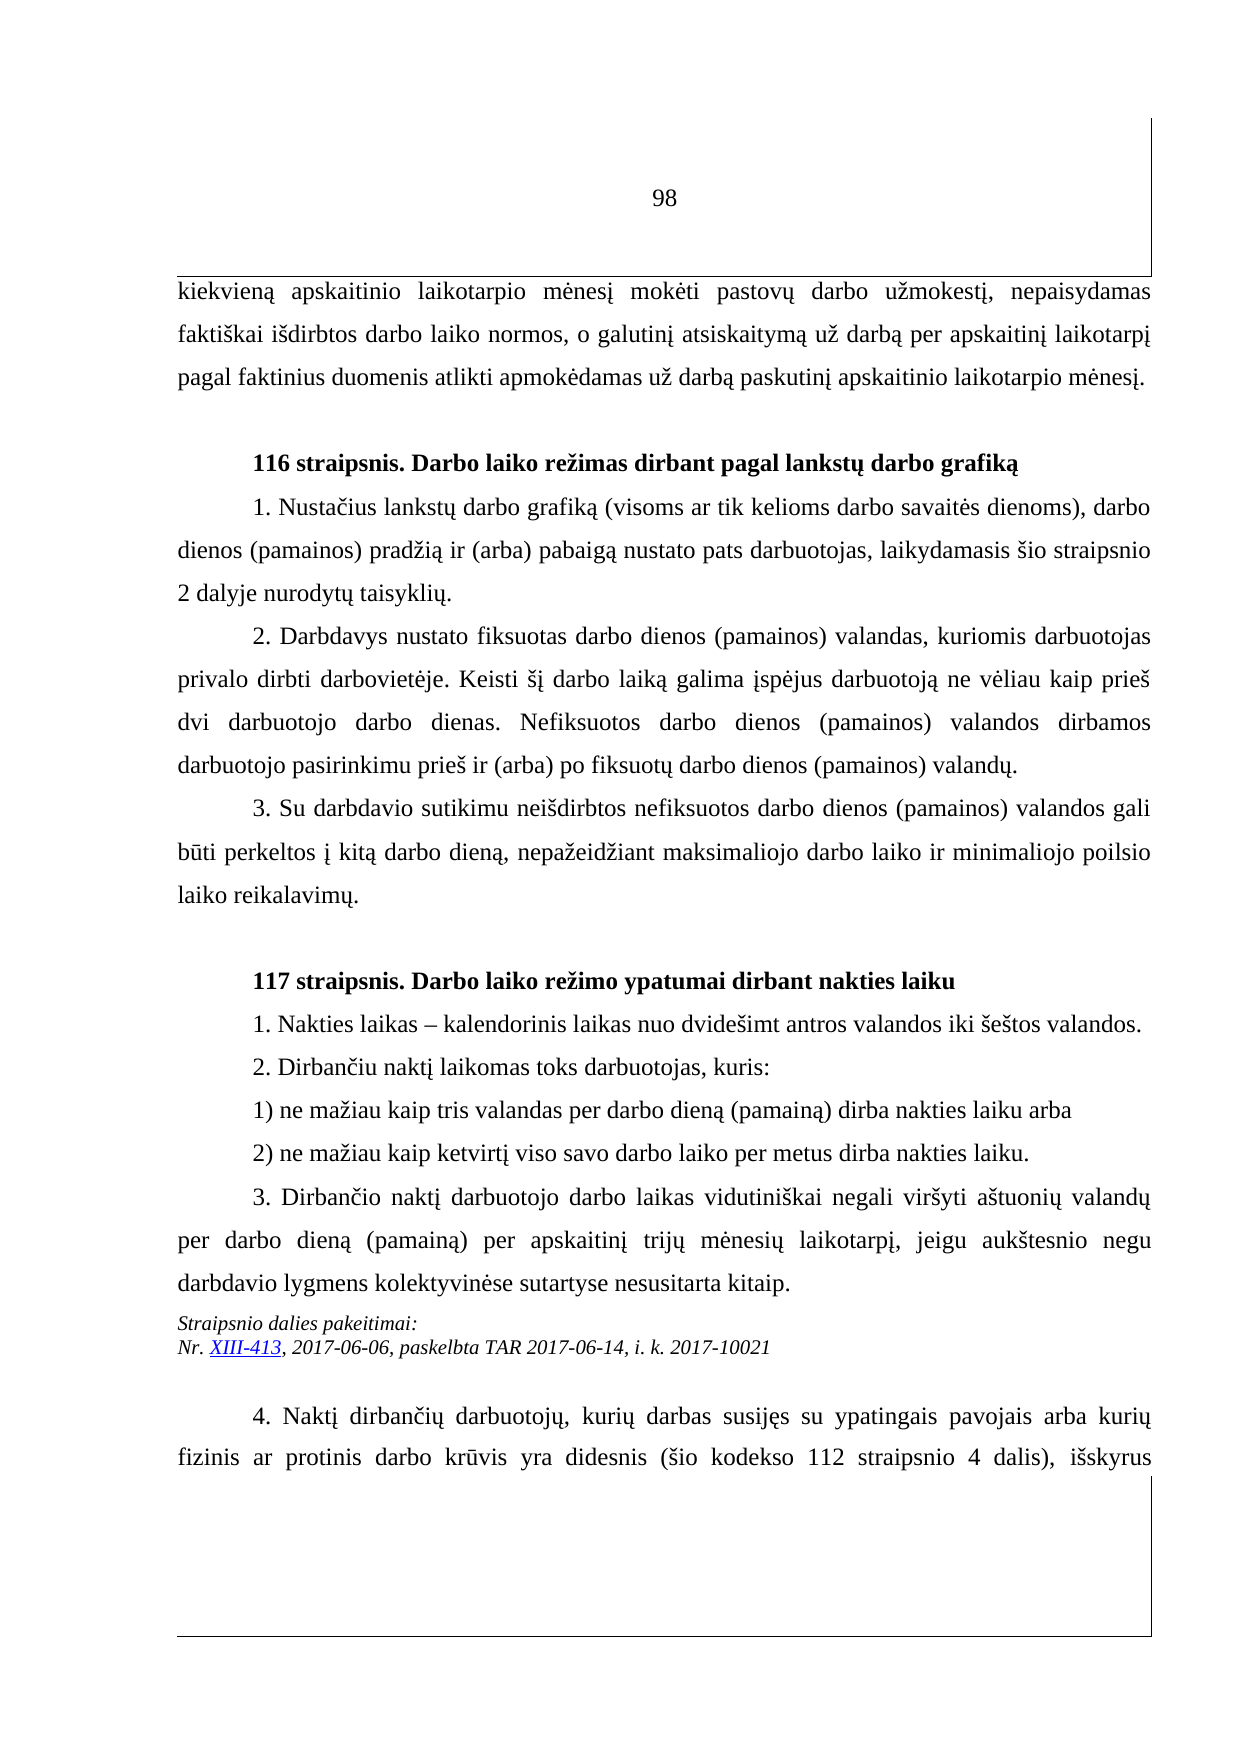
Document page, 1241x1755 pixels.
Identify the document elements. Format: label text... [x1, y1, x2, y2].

subtitle 117 straipsnis. Darbo laiko režimo ypatumai dirbant nakties laiku [177, 966, 1152, 995]
text 1. Nustačius lankstų darbo grafiką (visoms ar tik kelioms darbo savaitės dienoms), darbo dienos (pamainos) pradžią ir (arba) pabaigą nustato pats darbuotojas, laikydamasis šio straipsnio 2 dalyje nurodytų taisyklių. [177, 492, 1152, 607]
text 1) ne mažiau kaip tris valandas per darbo dieną (pamainą) dirba nakties laiku arba [177, 1095, 1152, 1124]
text 2) ne mažiau kaip ketvirtį viso savo darbo laiko per metus dirba nakties laiku. [177, 1138, 1152, 1167]
text kiekvieną apskaitinio laikotarpio mėnesį mokėti pastovų darbo užmokestį, nepaisydamas faktiškai išdirbtos darbo laiko normos, o galutinį atsiskaitymą už darbą per apskaitinį laikotarpį pagal faktinius duomenis atlikti apmokėdamas už darbą paskutinį apskaitinio laikotarpio mėnesį. [177, 276, 1152, 391]
subtitle 116 straipsnis. Darbo laiko režimas dirbant pagal lankstų darbo grafiką [177, 448, 1152, 477]
text 2. Dirbančiu naktį laikomas toks darbuotojas, kuris: [177, 1052, 1152, 1081]
text 2. Darbdavys nustato fiksuotas darbo dienos (pamainos) valandas, kuriomis darbuotojas privalo dirbti darbovietėje. Keisti šį darbo laiką galima įspėjus darbuotoją ne vėliau kaip prieš dvi darbuotojo darbo dienas. Nefiksuotos darbo dienos (pamainos) valandos dirbamos darbuotojo pasirinkimu prieš ir (arba) po fiksuotų darbo dienos (pamainos) valandų. [177, 621, 1152, 779]
text 1. Nakties laikas – kalendorinis laikas nuo dvidešimt antros valandos iki šeštos valandos. [177, 1009, 1152, 1038]
text Nr. XIII-413, 2017-06-06, paskelbta TAR 2017-06-14, i. k. 2017-10021 [177, 1335, 1152, 1359]
text 3. Su darbdavio sutikimu neišdirbtos nefiksuotos darbo dienos (pamainos) valandos gali būti perkeltos į kitą darbo dieną, nepažeidžiant maksimaliojo darbo laiko ir minimaliojo poilsio laiko reikalavimų. [177, 793, 1152, 908]
text Straipsnio dalies pakeitimai: [177, 1311, 1152, 1335]
text 3. Dirbančio naktį darbuotojo darbo laikas vidutiniškai negali viršyti aštuonių valandų per darbo dieną (pamainą) per apskaitinį trijų mėnesių laikotarpį, jeigu aukštesnio negu darbdavio lygmens kolektyvinėse sutartyse nesusitarta kitaip. [177, 1182, 1152, 1297]
text 4. Naktį dirbančių darbuotojų, kurių darbas susijęs su ypatingais pavojais arba kurių fizinis ar protinis darbo krūvis yra didesnis (šio kodekso 112 straipsnio 4 dalis), išskyrus [177, 1388, 1152, 1471]
